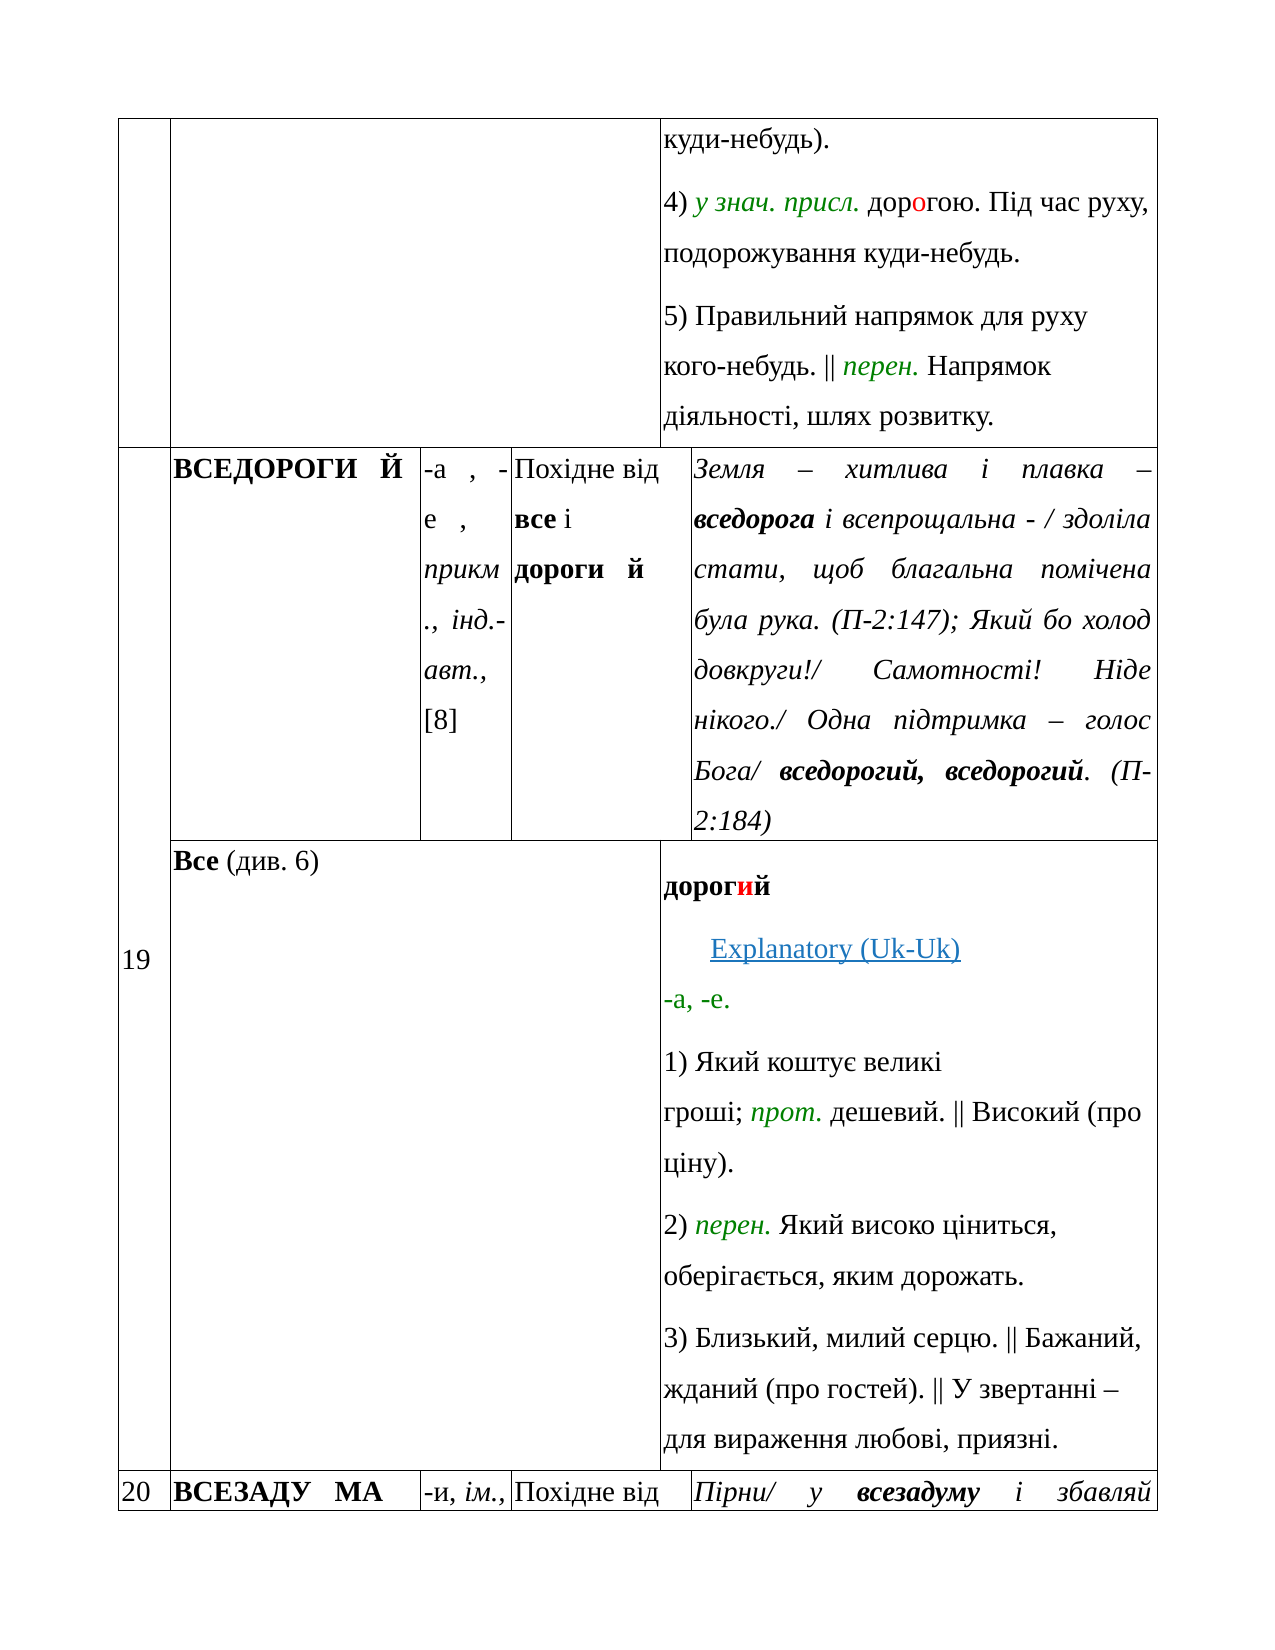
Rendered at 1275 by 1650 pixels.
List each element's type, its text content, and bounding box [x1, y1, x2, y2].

table_cell Вседорогий [171, 448, 420, 839]
table_cell куди-небудь). 4) у знач. присл. дорогою. Під час руху, подорожування куди-небудь. 5) Правильний напрямок для руху кого-небудь. || перен. Напрямок діяльності, шлях розвитку. [661, 119, 1157, 447]
table_cell Земля – хитлива і плавка – вседорога і всепрощальна - / здоліла стати, щоб благальна помічена була рука. (П-2:147); Який бо холод довкруги!/ Самотності! Ніде нікого./ Одна підтримка – голос Бога/ вседорогий, вседорогий. (П-2:184) [692, 448, 1157, 839]
table_cell Похідне від все і дорогий [512, 448, 691, 839]
table_cell Похідне від [512, 1471, 691, 1510]
table_cell [171, 119, 660, 447]
table_cell Пірни/ у всезадуму і збавляй [692, 1471, 1157, 1510]
table_cell 19 [119, 448, 170, 1470]
table_cell 20 [119, 1471, 170, 1510]
table_cell -и, ім., [421, 1471, 511, 1510]
table_cell дорогий Explanatory (Uk-Uk) -а, -е. 1) Який коштує великі гроші; прот. дешевий. || Високий (про ціну). 2) перен. Який високо ціниться, оберігається, яким дорожать. 3) Близький, милий серцю. || Бажаний, жданий (про гостей). || У звертанні – для вираження любові, приязні. [661, 841, 1157, 1470]
table_cell Все (див. 6) [171, 841, 660, 1470]
table_cell -а, -е, прикм., інд.-авт., [8] [421, 448, 511, 839]
table_cell ВсезАдума [171, 1471, 420, 1510]
table_cell [119, 119, 170, 447]
